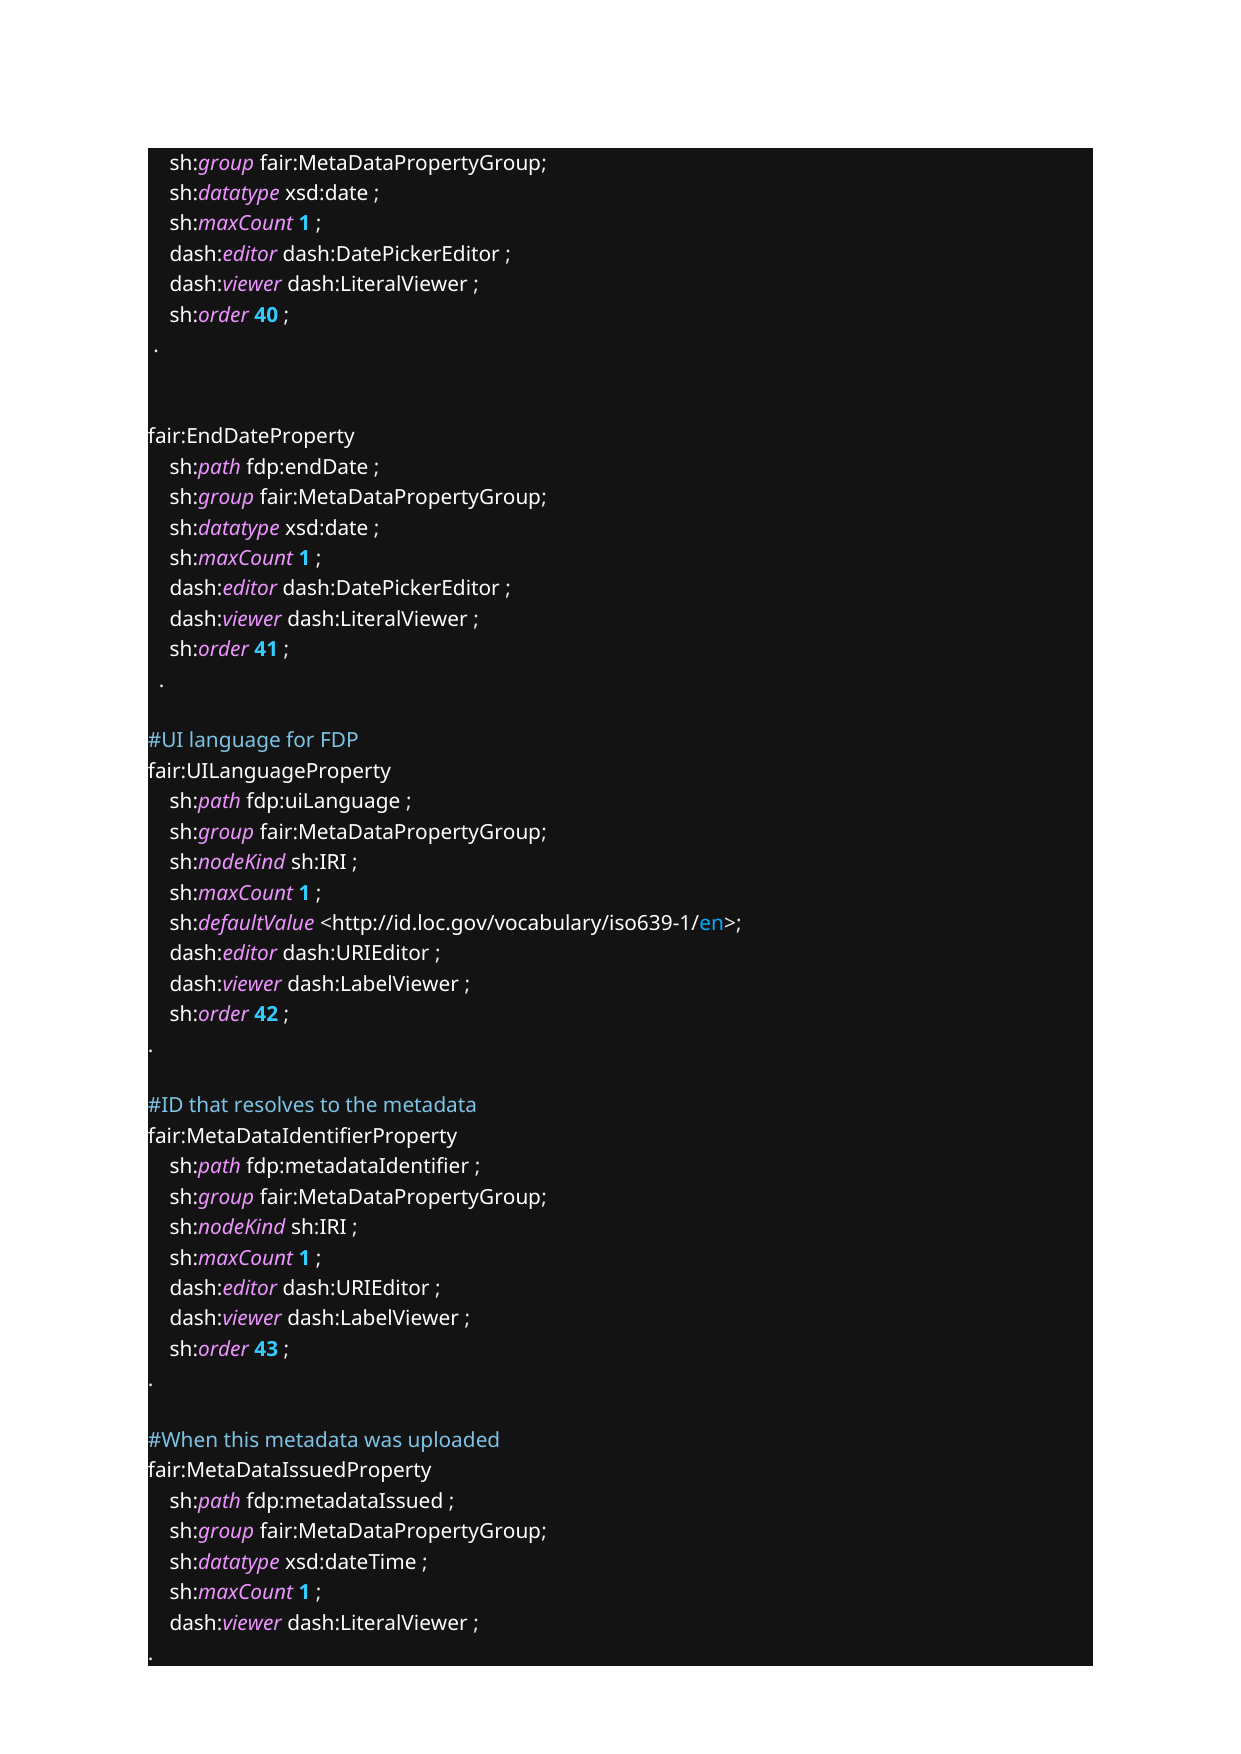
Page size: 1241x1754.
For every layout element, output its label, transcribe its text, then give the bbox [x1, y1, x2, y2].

text sh:group fair:MetaDataPropertyGroup; sh:datatype xsd:date ; sh:maxCount 1 ; dash:editor dash:DatePickerEditor ; dash:viewer dash:LiteralViewer ; sh:order 40 ; . fair:EndDateProperty sh:path fdp:endDate ; sh:group fair:MetaDataPropertyGroup; sh:datatype xsd:date ; sh:maxCount 1 ; dash:editor dash:DatePickerEditor ; dash:viewer dash:LiteralViewer ; sh:order 41 ; . #UI language for FDP fair:UILanguageProperty sh:path fdp:uiLanguage ; sh:group fair:MetaDataPropertyGroup; sh:nodeKind sh:IRI ; sh:maxCount 1 ; sh:defaultValue <http://id.loc.gov/vocabulary/iso639-1/en>; dash:editor dash:URIEditor ; dash:viewer dash:LabelViewer ; sh:order 42 ; . #ID that resolves to the metadata fair:MetaDataIdentifierProperty sh:path fdp:metadataIdentifier ; sh:group fair:MetaDataPropertyGroup; sh:nodeKind sh:IRI ; sh:maxCount 1 ; dash:editor dash:URIEditor ; dash:viewer dash:LabelViewer ; sh:order 43 ; . #When this metadata was uploaded fair:MetaDataIssuedProperty sh:path fdp:metadataIssued ; sh:group fair:MetaDataPropertyGroup; sh:datatype xsd:dateTime ; sh:maxCount 1 ; dash:viewer dash:LiteralViewer ; . [148, 148, 1093, 1666]
